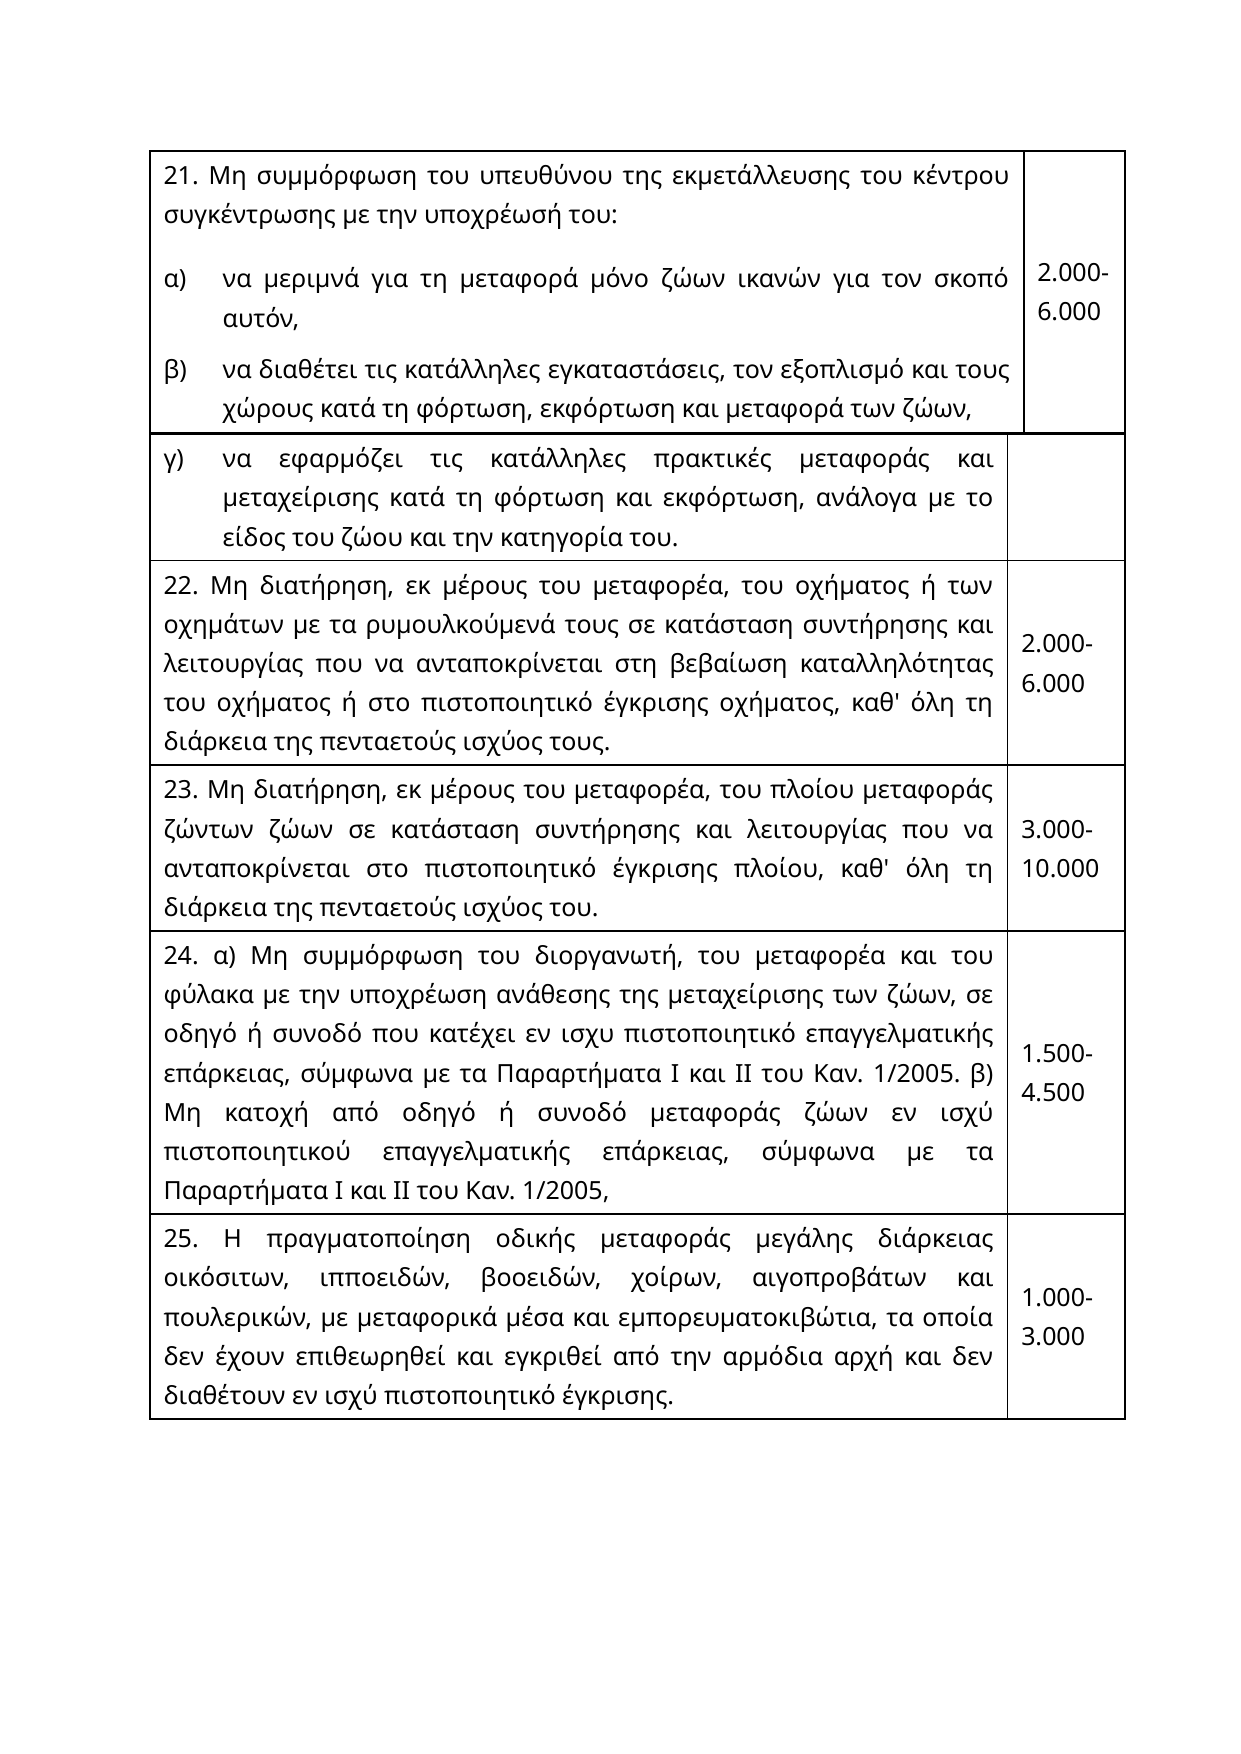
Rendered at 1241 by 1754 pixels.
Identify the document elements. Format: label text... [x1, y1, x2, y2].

table_header γ) να εφαρμόζει τις κατάλληλες πρακτικές μεταφοράς και μεταχείρισης κατά τη φόρτωση και εκφόρτωση, ανάλογα με το είδος του ζώου και την κατηγορία του. [151, 435, 1007, 559]
table_cell 21. Μη συμμόρφωση του υπευθύνου της εκμετάλλευσης του κέντρου συγκέντρωσης με την υποχρέωσή του: α) να μεριμνά για τη μεταφορά μόνο ζώων ικανών για τον σκοπό αυτόν, β) να διαθέτει τις κατάλληλες εγκαταστάσεις, τον εξοπλισμό και τους χώρους κατά τη φόρτωση, εκφόρτωση και μεταφορά των ζώων, [151, 152, 1023, 431]
table_cell 3.000- 10.000 [1008, 766, 1124, 930]
table_cell 1.500-4.500 [1008, 932, 1124, 1213]
table_cell 1.000-3.000 [1008, 1215, 1124, 1418]
table_cell 25. Η πραγματοποίηση οδικής μεταφοράς μεγάλης διάρκειας οικόσιτων, ιπποειδών, βοοειδών, χοίρων, αιγοπροβάτων και πουλερικών, με μεταφορικά μέσα και εμπορευματοκιβώτια, τα οποία δεν έχουν επιθεωρηθεί και εγκριθεί από την αρμόδια αρχή και δεν διαθέτουν εν ισχύ πιστοποιητικό έγκρισης. [151, 1215, 1007, 1418]
table_cell 2.000-6.000 [1008, 561, 1124, 764]
table_cell 22. Μη διατήρηση, εκ μέρους του μεταφορέα, του οχήματος ή των οχημάτων με τα ρυμουλκούμενά τους σε κατάσταση συντήρησης και λειτουργίας που να ανταποκρίνεται στη βεβαίωση καταλληλότητας του οχήματος ή στο πιστοποιητικό έγκρισης οχήματος, καθ' όλη τη διάρκεια της πενταετούς ισχύος τους. [151, 561, 1007, 764]
table_cell 23. Μη διατήρηση, εκ μέρους του μεταφορέα, του πλοίου μεταφοράς ζώντων ζώων σε κατάσταση συντήρησης και λειτουργίας που να ανταποκρίνεται στο πιστοποιητικό έγκρισης πλοίου, καθ' όλη τη διάρκεια της πενταετούς ισχύος του. [151, 766, 1007, 930]
table_header [1008, 435, 1124, 559]
table_cell 24. α) Μη συμμόρφωση του διοργανωτή, του μεταφορέα και του φύλακα με την υποχρέωση ανάθεσης της μεταχείρισης των ζώων, σε οδηγό ή συνοδό που κατέχει εν ισχυ πιστοποιητικό επαγγελματικής επάρκειας, σύμφωνα με τα Παραρτήματα Ι και II του Καν. 1/2005. β) Μη κατοχή από οδηγό ή συνοδό μεταφοράς ζώων εν ισχύ πιστοποιητικού επαγγελματικής επάρκειας, σύμφωνα με τα Παραρτήματα Ι και II του Καν. 1/2005, [151, 932, 1007, 1213]
table_cell 2.000-6.000 [1025, 152, 1124, 431]
